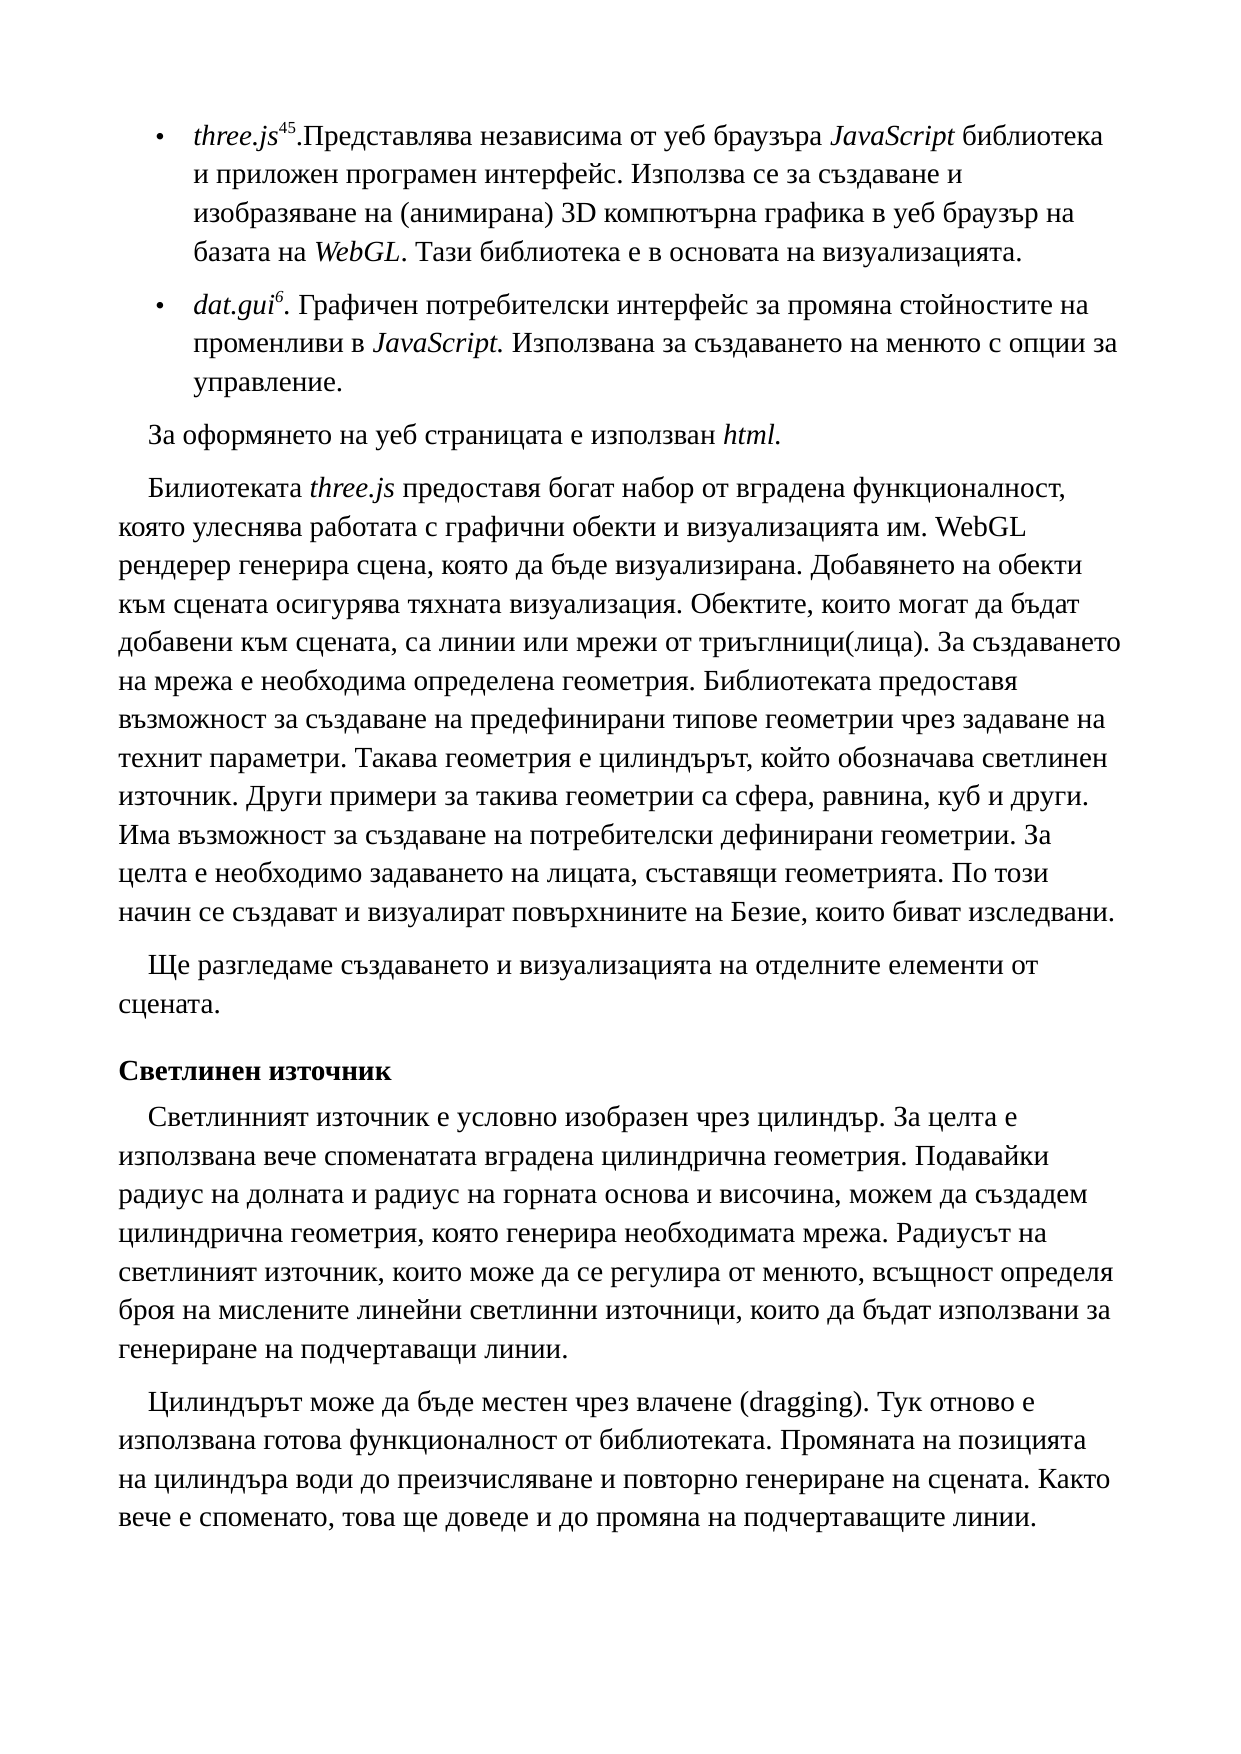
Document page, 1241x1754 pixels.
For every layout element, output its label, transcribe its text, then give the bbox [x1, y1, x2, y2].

text Билиотеката three.js предоставя богат набор от вградена функционалност, която улеснява работата с графични обекти и визуализацията им. WebGL рендерер генерира сцена, която да бъде визуализирана. Добавянето на обекти към сцената осигурява тяхната визуализация. Обектите, които могат да бъдат добавени към сцената, са линии или мрежи от триъглници(лица). За създаването на мрежа е необходима определена геометрия. Библиотеката предоставя възможност за създаване на предефинирани типове геометрии чрез задаване на технит параметри. Такава геометрия е цилиндърът, който обозначава светлинен източник. Други примери за такива геометрии са сфера, равнина, куб и други. Има възможност за създаване на потребителски дефинирани геометрии. За целта е необходимо задаването на лицата, съставящи геометрията. По този начин се създават и визуалират повърхнините на Безие, които биват изследвани. [118, 470, 1122, 928]
text Цилиндърът може да бъде местен чрез влачeне (dragging). Тук отново е използвана готова функционалност от библиотеката. Промяната на позицията на цилиндъра води до преизчисляване и повторно генериране на сцената. Както вече е споменато, това ще доведе и до промяна на подчертаващите линии. [118, 1384, 1122, 1533]
list dat.gui. Графичен потребителски интерфейс за промяна стойностите на променливи в JavaScript. Използвана за създаването на менюто с опции за управление. [156, 287, 1122, 397]
text Светлинният източник е условно изобразен чрез цилиндър. За целта е използвана вече споменатата вградена цилиндрична геометрия. Подавайки радиус на долната и радиус на горната основа и височина, можем да създадем цилиндрична геометрия, която генерира необходимата мрежа. Радиусът на светлиният източник, които може да се регулира от менюто, всъщност определя броя на мислените линейни светлинни източници, които да бъдат използвани за генериране на подчертаващи линии. [118, 1099, 1122, 1364]
list three.js.Представлява независима от уеб браузъра JavaScript библиотека и приложен програмен интерфейс. Използва се за създаване и изобразяване на (анимирана) 3D компютърна графика в уеб браузър на базата на WebGL. Тази библиотека е в основата на визуализацията. [156, 118, 1122, 267]
text За оформянето на уеб страницата е използван html. [118, 417, 1122, 451]
subtitle Светлинен източник [118, 1053, 1122, 1087]
text Ще разгледаме създаването и визуализацията на отделните елементи от сцената. [118, 947, 1122, 1019]
